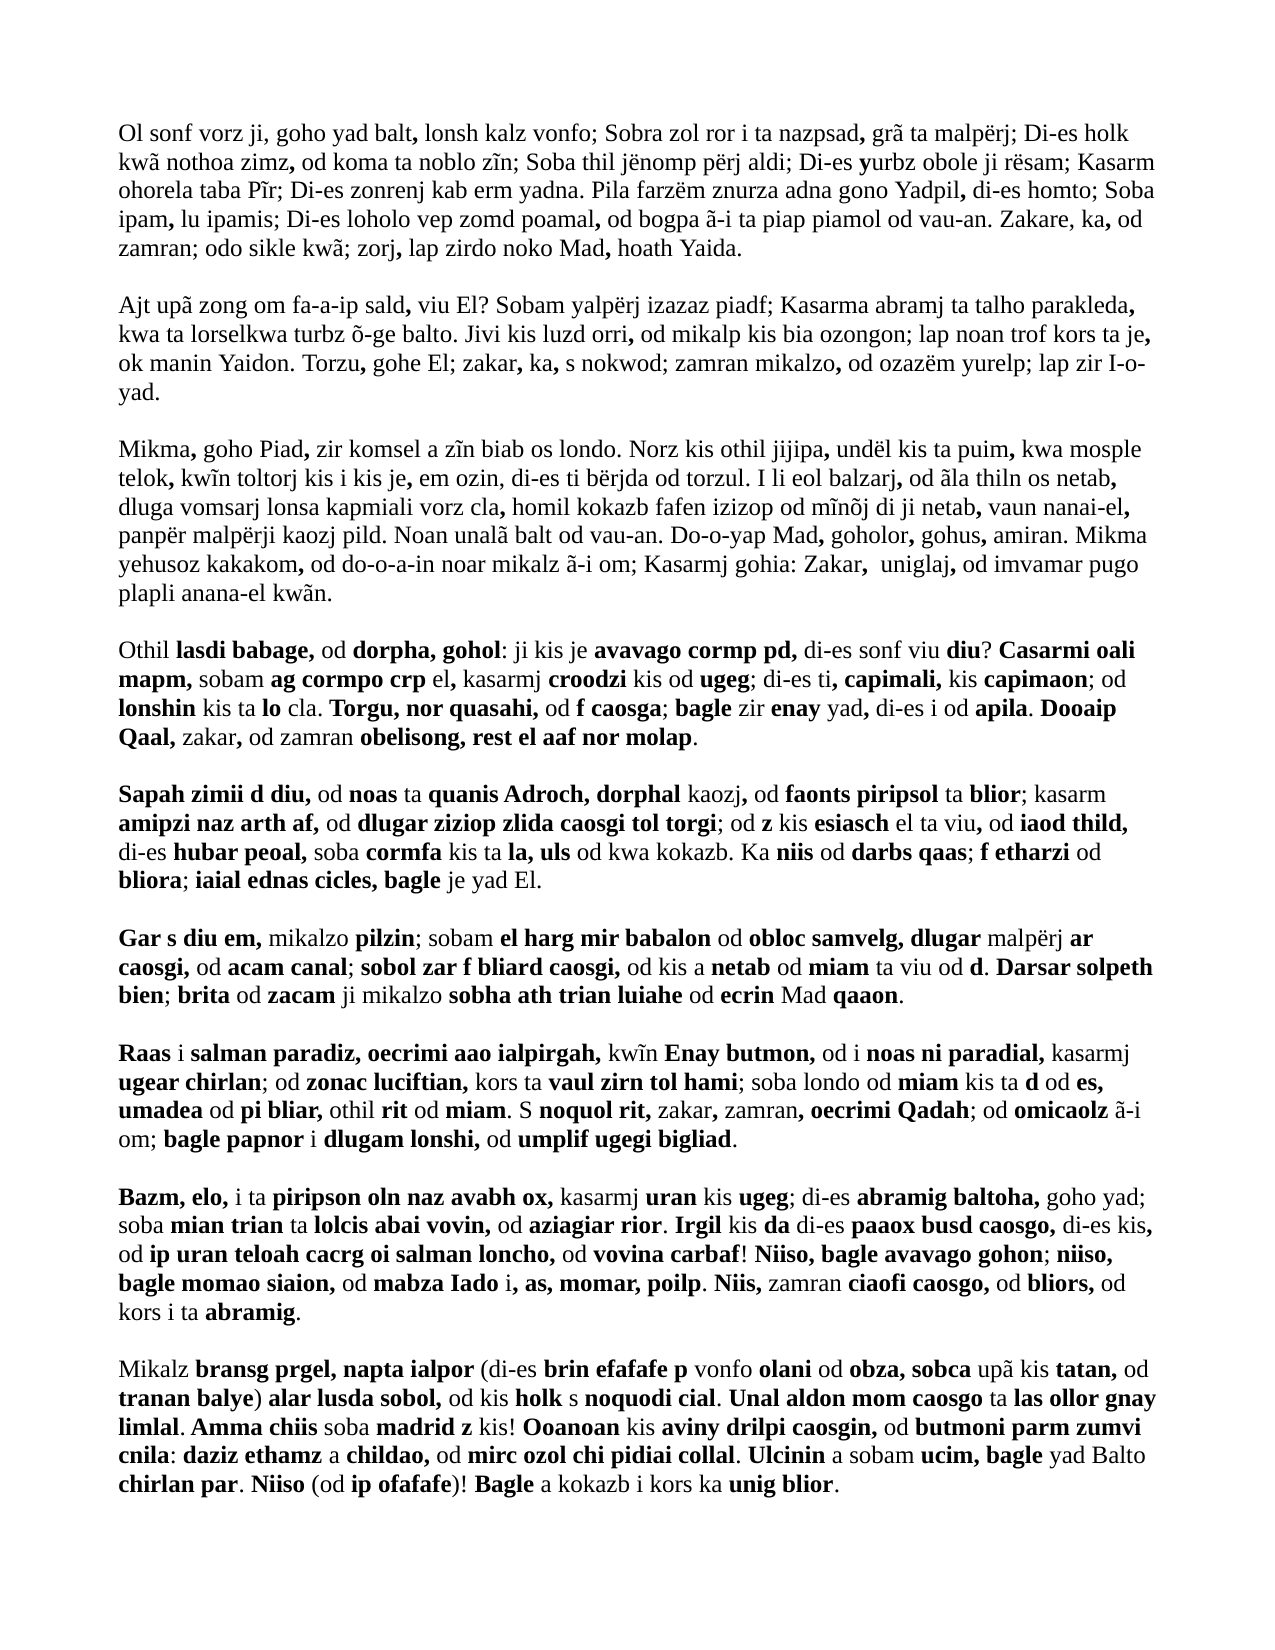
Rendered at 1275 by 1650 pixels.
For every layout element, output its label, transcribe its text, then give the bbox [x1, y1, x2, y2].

text Ol sonf vorz ji, goho yad balt, lonsh kalz vonfo; Sobra zol ror i ta nazpsad, grã ta malpërj; Di-es holk kwã nothoa zimz, od koma ta noblo zĩn; Soba thil jënomp përj aldi; Di-es yurbz obole ji rësam; Kasarm ohorela taba Pĩr; Di-es zonrenj kab erm yadna. Pila farzëm znurza adna gono Yadpil, di-es homto; Soba ipam, lu ipamis; Di-es loholo vep zomd poamal, od bogpa ã-i ta piap piamol od vau-an. Zakare, ka, od zamran; odo sikle kwã; zorj, lap zirdo noko Mad, hoath Yaida. [118, 118, 1157, 262]
text Gar s diu em, mikalzo pilzin; sobam el harg mir babalon od obloc samvelg, dlugar malpërj ar caosgi, od acam canal; sobol zar f bliard caosgi, od kis a netab od miam ta viu od d. Darsar solpeth bien; brita od zacam ji mikalzo sobha ath trian luiahe od ecrin Mad qaaon. [118, 923, 1157, 1009]
text Bazm, elo, i ta piripson oln naz avabh ox, kasarmj uran kis ugeg; di-es abramig baltoha, goho yad; soba mian trian ta lolcis abai vovin, od aziagiar rior. Irgil kis da di-es paaox busd caosgo, di-es kis, od ip uran teloah cacrg oi salman loncho, od vovina carbaf! Niiso, bagle avavago gohon; niiso, bagle momao siaion, od mabza Iado i, as, momar, poilp. Niis, zamran ciaofi caosgo, od bliors, od kors i ta abramig. [118, 1182, 1157, 1326]
text Othil lasdi babage, od dorpha, gohol: ji kis je avavago cormp pd, di-es sonf viu diu? Casarmi oali mapm, sobam ag cormpo crp el, kasarmj croodzi kis od ugeg; di-es ti, capimali, kis capimaon; od lonshin kis ta lo cla. Torgu, nor quasahi, od f caosga; bagle zir enay yad, di-es i od apila. Dooaip Qaal, zakar, od zamran obelisong, rest el aaf nor molap. [118, 636, 1157, 751]
text Sapah zimii d diu, od noas ta quanis Adroch, dorphal kaozj, od faonts piripsol ta blior; kasarm amipzi naz arth af, od dlugar ziziop zlida caosgi tol torgi; od z kis esiasch el ta viu, od iaod thild, di-es hubar peoal, soba cormfa kis ta la, uls od kwa kokazb. Ka niis od darbs qaas; f etharzi od bliora; iaial ednas cicles, bagle je yad El. [118, 779, 1157, 894]
text Mikma, goho Piad, zir komsel a zĩn biab os londo. Norz kis othil jijipa, undël kis ta puim, kwa mosple telok, kwĩn toltorj kis i kis je, em ozin, di-es ti bërjda od torzul. I li eol balzarj, od ãla thiln os netab, dluga vomsarj lonsa kapmiali vorz cla, homil kokazb fafen izizop od mĩnõj di ji netab, vaun nanai-el, panpër malpërji kaozj pild. Noan unalã balt od vau-an. Do-o-yap Mad, goholor, gohus, amiran. Mikma yehusoz kakakom, od do-o-a-in noar mikalz ã-i om; Kasarmj gohia: Zakar, uniglaj, od imvamar pugo plapli anana-el kwãn. [118, 434, 1157, 607]
text Raas i salman paradiz, oecrimi aao ialpirgah, kwĩn Enay butmon, od i noas ni paradial, kasarmj ugear chirlan; od zonac luciftian, kors ta vaul zirn tol hami; soba londo od miam kis ta d od es, umadea od pi bliar, othil rit od miam. S noquol rit, zakar, zamran, oecrimi Qadah; od omicaolz ã-i om; bagle papnor i dlugam lonshi, od umplif ugegi bigliad. [118, 1038, 1157, 1153]
text Mikalz bransg prgel, napta ialpor (di-es brin efafafe p vonfo olani od obza, sobca upã kis tatan, od tranan balye) alar lusda sobol, od kis holk s noquodi cial. Unal aldon mom caosgo ta las ollor gnay limlal. Amma chiis soba madrid z kis! Ooanoan kis aviny drilpi caosgin, od butmoni parm zumvi cnila: daziz ethamz a childao, od mirc ozol chi pidiai collal. Ulcinin a sobam ucim, bagle yad Balto chirlan par. Niiso (od ip ofafafe)! Bagle a kokazb i kors ka unig blior. [118, 1354, 1157, 1498]
text Ajt upã zong om fa-a-ip sald, viu El? Sobam yalpërj izazaz piadf; Kasarma abramj ta talho parakleda, kwa ta lorselkwa turbz õ-ge balto. Jivi kis luzd orri, od mikalp kis bia ozongon; lap noan trof kors ta je, ok manin Yaidon. Torzu, gohe El; zakar, ka, s nokwod; zamran mikalzo, od ozazëm yurelp; lap zir I-o-yad. [118, 291, 1157, 406]
